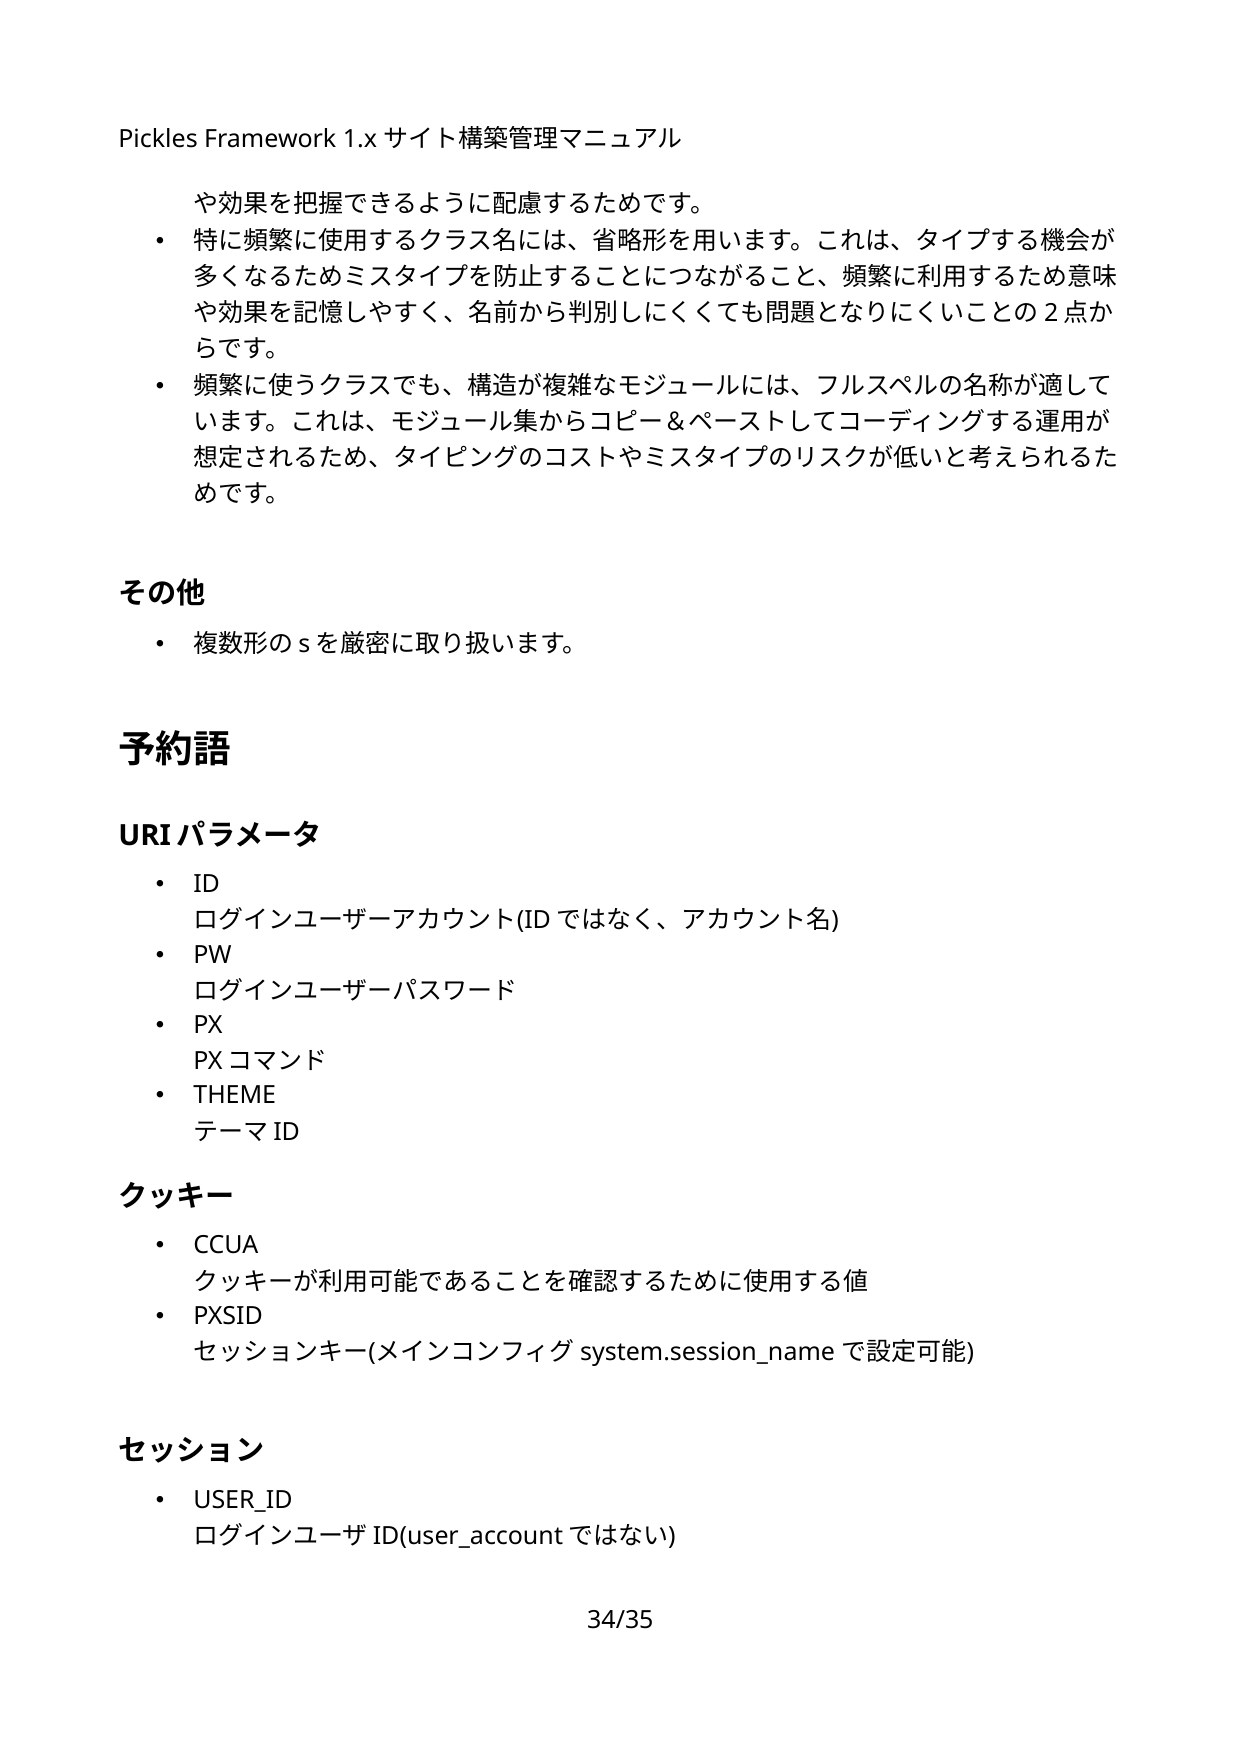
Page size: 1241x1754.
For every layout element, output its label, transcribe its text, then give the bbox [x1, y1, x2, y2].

list 特に頻繁に使用するクラス名には、省略形を用います。これは、タイプする機会が多くなるためミスタイプを防止することにつながること、頻繁に利用するため意味や効果を記憶しやすく、名前から判別しにくくても問題となりにくいことの2点からです。 [156, 220, 1122, 365]
subtitle URIパラメータ [118, 811, 1122, 853]
list PXSID セッションキー(メインコンフィグ system.session_name で設定可能) [156, 1297, 1122, 1368]
subtitle クッキー [118, 1172, 1122, 1214]
list 複数形のsを厳密に取り扱います。 [156, 624, 1122, 660]
list CCUA クッキーが利用可能であることを確認するために使用する値 [156, 1227, 1122, 1297]
list THEME テーマID [156, 1077, 1122, 1147]
subtitle 予約語 [118, 719, 1122, 773]
list PX PXコマンド [156, 1007, 1122, 1077]
list PW ログインユーザーパスワード [156, 936, 1122, 1007]
list 頻繁に使うクラスでも、構造が複雑なモジュールには、フルスペルの名称が適しています。これは、モジュール集からコピー＆ペーストしてコーディングする運用が想定されるため、タイピングのコストやミスタイプのリスクが低いと考えられるためです。 [156, 365, 1122, 510]
list USER_ID ログインユーザID(user_accountではない) [156, 1481, 1122, 1552]
subtitle その他 [118, 569, 1122, 611]
subtitle セッション [118, 1427, 1122, 1469]
list や効果を把握できるように配慮するためです。 [156, 184, 1122, 220]
list ID ログインユーザーアカウント(IDではなく、アカウント名) [156, 866, 1122, 936]
